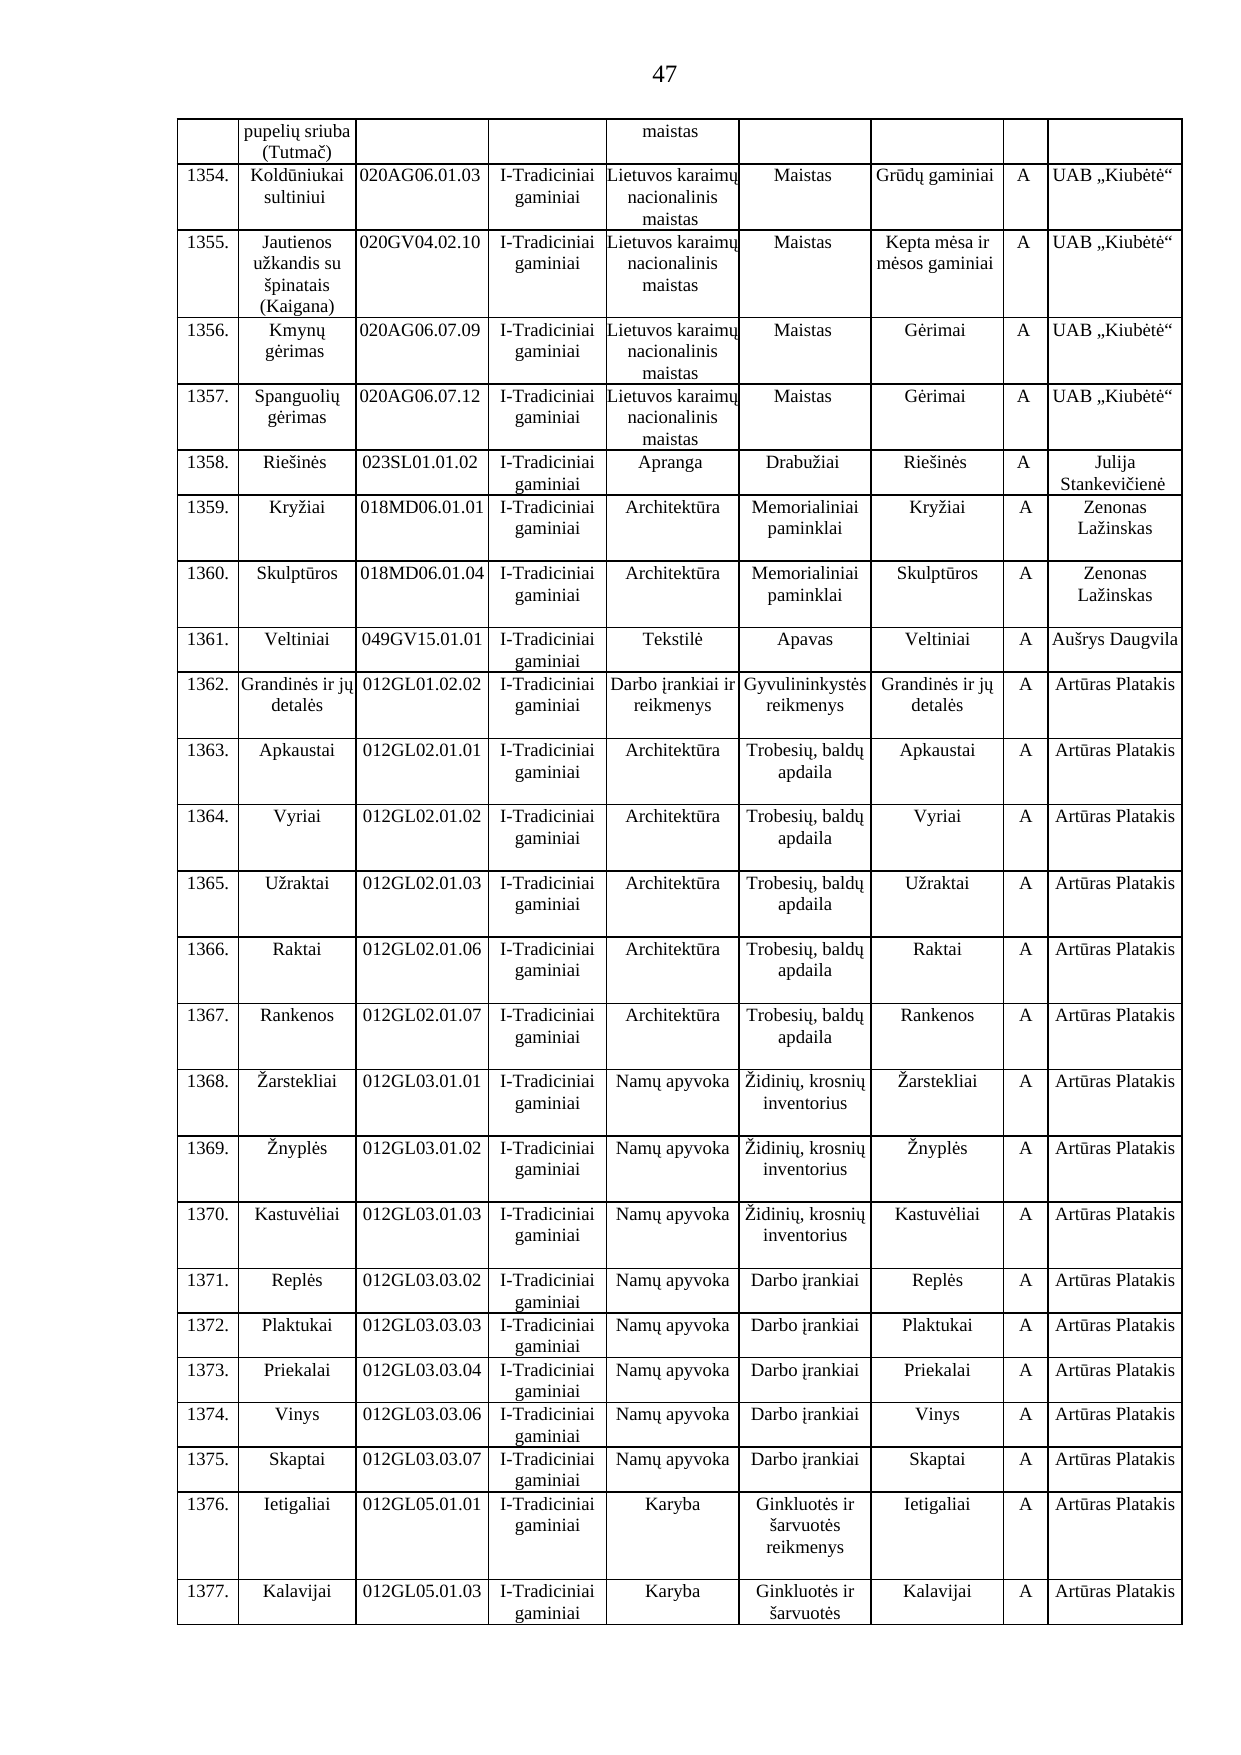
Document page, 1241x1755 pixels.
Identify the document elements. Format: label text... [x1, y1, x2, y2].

table_cell Trobesių, baldų apdaila [740, 805, 870, 870]
table_cell Skaptai [239, 1448, 355, 1491]
table_cell A [1004, 451, 1047, 494]
table_cell Priekalai [239, 1358, 355, 1402]
table_cell Artūras Platakis [1049, 1314, 1181, 1357]
table_cell 1357. [178, 385, 238, 449]
table_cell A [1004, 231, 1047, 317]
table_cell Apranga [607, 451, 738, 494]
table_cell Rankenos [239, 1004, 355, 1069]
table_cell UAB „Kiubėtė“ [1049, 165, 1181, 229]
table_cell Artūras Platakis [1049, 805, 1181, 870]
table_cell Architektūra [607, 1004, 738, 1069]
table_cell A [1004, 496, 1047, 560]
table_cell Architektūra [607, 739, 738, 804]
table_cell I-Tradiciniai gaminiai [489, 1580, 606, 1623]
table_cell I-Tradiciniai gaminiai [489, 318, 606, 383]
table_cell 012GL03.01.02 [357, 1137, 488, 1201]
table_cell 1362. [178, 673, 238, 737]
table_cell I-Tradiciniai gaminiai [489, 562, 606, 627]
table_cell Skulptūros [872, 562, 1003, 627]
table_cell UAB „Kiubėtė“ [1049, 318, 1181, 383]
table_cell Židinių, krosnių inventorius [740, 1137, 870, 1201]
table_cell Namų apyvoka [607, 1137, 738, 1201]
table_cell Artūras Platakis [1049, 1070, 1181, 1135]
table_cell A [1004, 1314, 1047, 1357]
table_cell I-Tradiciniai gaminiai [489, 385, 606, 449]
table_cell Tekstilė [607, 628, 738, 671]
table_cell A [1004, 628, 1047, 671]
table_cell 1354. [178, 165, 238, 229]
table_cell A [1004, 1070, 1047, 1135]
table_cell I-Tradiciniai gaminiai [489, 805, 606, 870]
table_cell I-Tradiciniai gaminiai [489, 1269, 606, 1312]
table_cell Židinių, krosnių inventorius [740, 1203, 870, 1267]
table_cell 1371. [178, 1269, 238, 1312]
table_cell [357, 120, 488, 163]
table_cell Artūras Platakis [1049, 1358, 1181, 1402]
table_cell Lietuvos karaimų nacionalinis maistas [607, 231, 738, 317]
table_cell Kalavijai [872, 1580, 1003, 1623]
table_cell Drabužiai [740, 451, 870, 494]
table_cell Gyvulininkystės reikmenys [740, 673, 870, 737]
table_cell Darbo įrankiai ir reikmenys [607, 673, 738, 737]
table_cell Namų apyvoka [607, 1448, 738, 1491]
table_cell Raktai [872, 938, 1003, 1002]
table_cell Darbo įrankiai [740, 1403, 870, 1446]
table_cell A [1004, 1269, 1047, 1312]
table_cell 012GL02.01.02 [357, 805, 488, 870]
table_cell maistas [607, 120, 738, 163]
table_cell 1374. [178, 1403, 238, 1446]
table_cell A [1004, 1358, 1047, 1402]
table_cell I-Tradiciniai gaminiai [489, 1448, 606, 1491]
table_cell Artūras Platakis [1049, 1448, 1181, 1491]
table_cell Kryžiai [239, 496, 355, 560]
table_cell I-Tradiciniai gaminiai [489, 1358, 606, 1402]
table_cell Replės [872, 1269, 1003, 1312]
table_cell A [1004, 1137, 1047, 1201]
table_cell Vyriai [239, 805, 355, 870]
table_cell Namų apyvoka [607, 1070, 738, 1135]
table_cell Memorialiniai paminklai [740, 562, 870, 627]
table_cell Veltiniai [872, 628, 1003, 671]
table_cell Julija Stankevičienė [1049, 451, 1181, 494]
table_cell Grandinės ir jų detalės [872, 673, 1003, 737]
table_cell A [1004, 1203, 1047, 1267]
table_cell Apkaustai [239, 739, 355, 804]
table_cell A [1004, 1004, 1047, 1069]
table_cell Architektūra [607, 562, 738, 627]
table_cell A [1004, 1403, 1047, 1446]
table_cell 012GL03.03.02 [357, 1269, 488, 1312]
table_cell I-Tradiciniai gaminiai [489, 673, 606, 737]
table_cell Plaktukai [872, 1314, 1003, 1357]
table_cell Kryžiai [872, 496, 1003, 560]
table_cell I-Tradiciniai gaminiai [489, 1004, 606, 1069]
table_cell Grūdų gaminiai [872, 165, 1003, 229]
table_cell UAB „Kiubėtė“ [1049, 231, 1181, 317]
table_cell [1004, 120, 1047, 163]
table_cell Ginkluotės ir šarvuotės reikmenys [740, 1493, 870, 1579]
table_cell Žarstekliai [872, 1070, 1003, 1135]
table_cell Zenonas Lažinskas [1049, 562, 1181, 627]
table_cell Kastuvėliai [872, 1203, 1003, 1267]
table_cell Artūras Platakis [1049, 1580, 1181, 1623]
table_cell 012GL02.01.03 [357, 872, 488, 936]
table_cell 1364. [178, 805, 238, 870]
table_cell A [1004, 165, 1047, 229]
table_cell 1368. [178, 1070, 238, 1135]
table_cell Koldūniukai sultiniui [239, 165, 355, 229]
table_cell Maistas [740, 318, 870, 383]
table_cell Maistas [740, 165, 870, 229]
table_cell Gėrimai [872, 385, 1003, 449]
table_cell Vinys [872, 1403, 1003, 1446]
table_cell A [1004, 1580, 1047, 1623]
table_cell Namų apyvoka [607, 1203, 738, 1267]
table_cell Ginkluotės ir šarvuotės [740, 1580, 870, 1623]
table_cell Darbo įrankiai [740, 1314, 870, 1357]
table_cell Žnyplės [872, 1137, 1003, 1201]
table_cell 1366. [178, 938, 238, 1002]
table_cell Plaktukai [239, 1314, 355, 1357]
table_cell I-Tradiciniai gaminiai [489, 1403, 606, 1446]
table_cell Spanguolių gėrimas [239, 385, 355, 449]
table_cell [489, 120, 606, 163]
table_cell 1360. [178, 562, 238, 627]
table_cell 1370. [178, 1203, 238, 1267]
table_cell I-Tradiciniai gaminiai [489, 451, 606, 494]
table_cell [872, 120, 1003, 163]
table_cell Užraktai [239, 872, 355, 936]
table_cell 1367. [178, 1004, 238, 1069]
table_cell I-Tradiciniai gaminiai [489, 1070, 606, 1135]
table_cell Kepta mėsa ir mėsos gaminiai [872, 231, 1003, 317]
table_cell Gėrimai [872, 318, 1003, 383]
table_cell A [1004, 805, 1047, 870]
table_cell Raktai [239, 938, 355, 1002]
table_cell Skulptūros [239, 562, 355, 627]
table_cell 012GL03.03.04 [357, 1358, 488, 1402]
table_cell A [1004, 739, 1047, 804]
table_cell Darbo įrankiai [740, 1358, 870, 1402]
table_cell A [1004, 673, 1047, 737]
table_cell Lietuvos karaimų nacionalinis maistas [607, 385, 738, 449]
table_cell Jautienos užkandis su špinatais (Kaigana) [239, 231, 355, 317]
table_cell 049GV15.01.01 [357, 628, 488, 671]
table_cell A [1004, 562, 1047, 627]
table_cell Maistas [740, 385, 870, 449]
table_cell Artūras Platakis [1049, 1403, 1181, 1446]
table_cell 020GV04.02.10 [357, 231, 488, 317]
table_cell Karyba [607, 1493, 738, 1579]
table_cell Žnyplės [239, 1137, 355, 1201]
table_cell Lietuvos karaimų nacionalinis maistas [607, 318, 738, 383]
table_cell A [1004, 318, 1047, 383]
table_cell 020AG06.07.12 [357, 385, 488, 449]
table_cell A [1004, 385, 1047, 449]
table_cell Artūras Platakis [1049, 1203, 1181, 1267]
table_cell 012GL03.03.07 [357, 1448, 488, 1491]
table_cell Židinių, krosnių inventorius [740, 1070, 870, 1135]
table_cell I-Tradiciniai gaminiai [489, 739, 606, 804]
table_cell Architektūra [607, 872, 738, 936]
table_cell Zenonas Lažinskas [1049, 496, 1181, 560]
table_cell 1356. [178, 318, 238, 383]
table_cell Riešinės [239, 451, 355, 494]
table_cell Riešinės [872, 451, 1003, 494]
table_cell Namų apyvoka [607, 1358, 738, 1402]
table_cell 1377. [178, 1580, 238, 1623]
table_cell Veltiniai [239, 628, 355, 671]
table_cell 1355. [178, 231, 238, 317]
table_cell 1358. [178, 451, 238, 494]
table_cell A [1004, 872, 1047, 936]
table_cell 1359. [178, 496, 238, 560]
table_cell 1365. [178, 872, 238, 936]
table_cell I-Tradiciniai gaminiai [489, 165, 606, 229]
table_cell UAB „Kiubėtė“ [1049, 385, 1181, 449]
table_cell 1376. [178, 1493, 238, 1579]
table_cell 012GL05.01.01 [357, 1493, 488, 1579]
table_cell 012GL03.01.03 [357, 1203, 488, 1267]
table_cell 023SL01.01.02 [357, 451, 488, 494]
table_cell [178, 120, 238, 163]
table_cell 012GL02.01.07 [357, 1004, 488, 1069]
table_cell I-Tradiciniai gaminiai [489, 1493, 606, 1579]
table_cell Architektūra [607, 938, 738, 1002]
table_cell Užraktai [872, 872, 1003, 936]
table_cell Aušrys Daugvila [1049, 628, 1181, 671]
table_cell Priekalai [872, 1358, 1003, 1402]
table_cell Apavas [740, 628, 870, 671]
table_cell I-Tradiciniai gaminiai [489, 872, 606, 936]
table_cell [740, 120, 870, 163]
table_cell 020AG06.07.09 [357, 318, 488, 383]
table_cell 1361. [178, 628, 238, 671]
table_cell Lietuvos karaimų nacionalinis maistas [607, 165, 738, 229]
table_cell Kmynų gėrimas [239, 318, 355, 383]
table_cell 012GL03.03.03 [357, 1314, 488, 1357]
table_cell 1375. [178, 1448, 238, 1491]
table_cell 012GL03.03.06 [357, 1403, 488, 1446]
table_cell Namų apyvoka [607, 1269, 738, 1312]
table_cell I-Tradiciniai gaminiai [489, 1137, 606, 1201]
table_cell Grandinės ir jų detalės [239, 673, 355, 737]
table_cell I-Tradiciniai gaminiai [489, 231, 606, 317]
table_cell 1373. [178, 1358, 238, 1402]
table_cell Artūras Platakis [1049, 938, 1181, 1002]
table_cell I-Tradiciniai gaminiai [489, 1314, 606, 1357]
table_cell [1049, 120, 1181, 163]
table_cell I-Tradiciniai gaminiai [489, 938, 606, 1002]
table_cell pupelių sriuba (Tutmač) [239, 120, 355, 163]
table_cell Architektūra [607, 805, 738, 870]
table_cell Trobesių, baldų apdaila [740, 1004, 870, 1069]
table_cell I-Tradiciniai gaminiai [489, 496, 606, 560]
table_cell 012GL05.01.03 [357, 1580, 488, 1623]
table_cell Skaptai [872, 1448, 1003, 1491]
table_cell Trobesių, baldų apdaila [740, 872, 870, 936]
table_cell Trobesių, baldų apdaila [740, 938, 870, 1002]
table_cell Artūras Platakis [1049, 872, 1181, 936]
table_cell Apkaustai [872, 739, 1003, 804]
table_cell Darbo įrankiai [740, 1448, 870, 1491]
table_cell Trobesių, baldų apdaila [740, 739, 870, 804]
table_cell A [1004, 938, 1047, 1002]
table_cell Namų apyvoka [607, 1403, 738, 1446]
table_cell Vyriai [872, 805, 1003, 870]
table_cell Memorialiniai paminklai [740, 496, 870, 560]
table_cell 012GL03.01.01 [357, 1070, 488, 1135]
table_cell I-Tradiciniai gaminiai [489, 628, 606, 671]
table_cell Maistas [740, 231, 870, 317]
table_cell Rankenos [872, 1004, 1003, 1069]
table_cell 012GL01.02.02 [357, 673, 488, 737]
table_cell Vinys [239, 1403, 355, 1446]
table_cell Artūras Platakis [1049, 1269, 1181, 1312]
table_cell 020AG06.01.03 [357, 165, 488, 229]
table_cell 1372. [178, 1314, 238, 1357]
table_cell Artūras Platakis [1049, 673, 1181, 737]
table_cell Architektūra [607, 496, 738, 560]
table_cell 012GL02.01.06 [357, 938, 488, 1002]
table_cell Darbo įrankiai [740, 1269, 870, 1312]
table_cell A [1004, 1448, 1047, 1491]
table_cell Žarstekliai [239, 1070, 355, 1135]
table_cell A [1004, 1493, 1047, 1579]
table_cell 012GL02.01.01 [357, 739, 488, 804]
table_cell Ietigaliai [239, 1493, 355, 1579]
table_cell Karyba [607, 1580, 738, 1623]
table_cell I-Tradiciniai gaminiai [489, 1203, 606, 1267]
table_cell 018MD06.01.01 [357, 496, 488, 560]
table_cell Replės [239, 1269, 355, 1312]
table_cell 1369. [178, 1137, 238, 1201]
table_cell 1363. [178, 739, 238, 804]
table_cell Artūras Platakis [1049, 1137, 1181, 1201]
table_cell Ietigaliai [872, 1493, 1003, 1579]
table_cell Artūras Platakis [1049, 1004, 1181, 1069]
table_cell 018MD06.01.04 [357, 562, 488, 627]
table_cell Kastuvėliai [239, 1203, 355, 1267]
table_cell Artūras Platakis [1049, 1493, 1181, 1579]
table_cell Artūras Platakis [1049, 739, 1181, 804]
table_cell Kalavijai [239, 1580, 355, 1623]
table_cell Namų apyvoka [607, 1314, 738, 1357]
